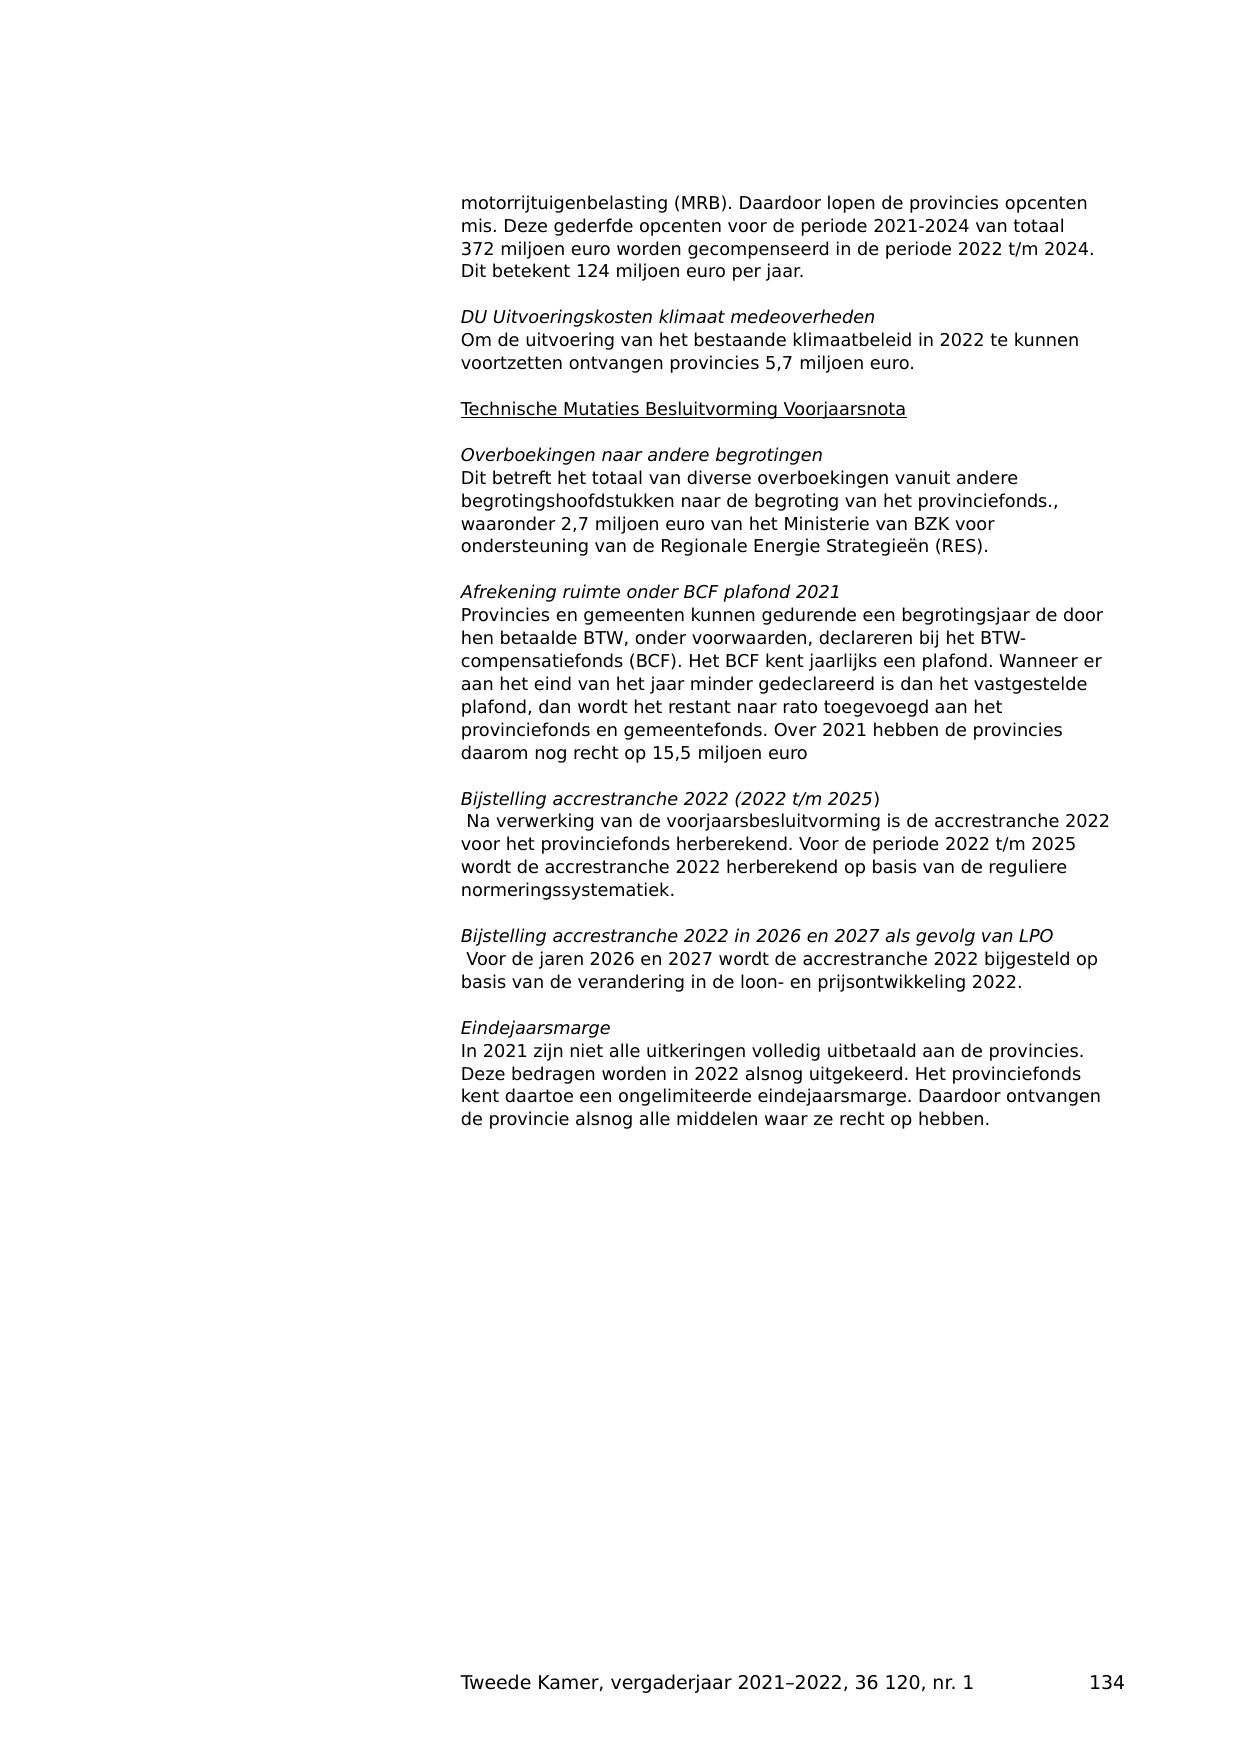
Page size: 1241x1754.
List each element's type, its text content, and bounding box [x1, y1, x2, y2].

text Bijstelling accrestranche 2022 (2022 t/m 2025) Na verwerking van de voorjaarsbesluitvorming is de accrestranche 2022 voor het provinciefonds herberekend. Voor de periode 2022 t/m 2025 wordt de accrestranche 2022 herberekend op basis van de reguliere normeringssystematiek. [461, 787, 1125, 901]
text Technische Mutaties Besluitvorming Voorjaarsnota [461, 397, 1125, 420]
text Bijstelling accrestranche 2022 in 2026 en 2027 als gevolg van LPO Voor de jaren 2026 en 2027 wordt de accrestranche 2022 bijgesteld op basis van de verandering in de loon- en prijsontwikkeling 2022. [461, 924, 1125, 993]
text motorrijtuigenbelasting (MRB). Daardoor lopen de provincies opcenten mis. Deze gederfde opcenten voor de periode 2021-2024 van totaal 372 miljoen euro worden gecompenseerd in de periode 2022 t/m 2024. Dit betekent 124 miljoen euro per jaar. [461, 191, 1125, 282]
text Overboekingen naar andere begrotingen Dit betreft het totaal van diverse overboekingen vanuit andere begrotingshoofdstukken naar de begroting van het provinciefonds., waaronder 2,7 miljoen euro van het Ministerie van BZK voor ondersteuning van de Regionale Energie Strategieën (RES). [461, 443, 1125, 557]
text Eindejaarsmarge In 2021 zijn niet alle uitkeringen volledig uitbetaald aan de provincies. Deze bedragen worden in 2022 alsnog uitgekeerd. Het provinciefonds kent daartoe een ongelimiteerde eindejaarsmarge. Daardoor ontvangen de provincie alsnog alle middelen waar ze recht op hebben. [461, 1016, 1125, 1130]
text DU Uitvoeringskosten klimaat medeoverheden Om de uitvoering van het bestaande klimaatbeleid in 2022 te kunnen voortzetten ontvangen provincies 5,7 miljoen euro. [461, 305, 1125, 374]
text Afrekening ruimte onder BCF plafond 2021 Provincies en gemeenten kunnen gedurende een begrotingsjaar de door hen betaalde BTW, onder voorwaarden, declareren bij het BTW-compensatiefonds (BCF). Het BCF kent jaarlijks een plafond. Wanneer er aan het eind van het jaar minder gedeclareerd is dan het vastgestelde plafond, dan wordt het restant naar rato toegevoegd aan het provinciefonds en gemeentefonds. Over 2021 hebben de provincies daarom nog recht op 15,5 miljoen euro [461, 580, 1125, 764]
